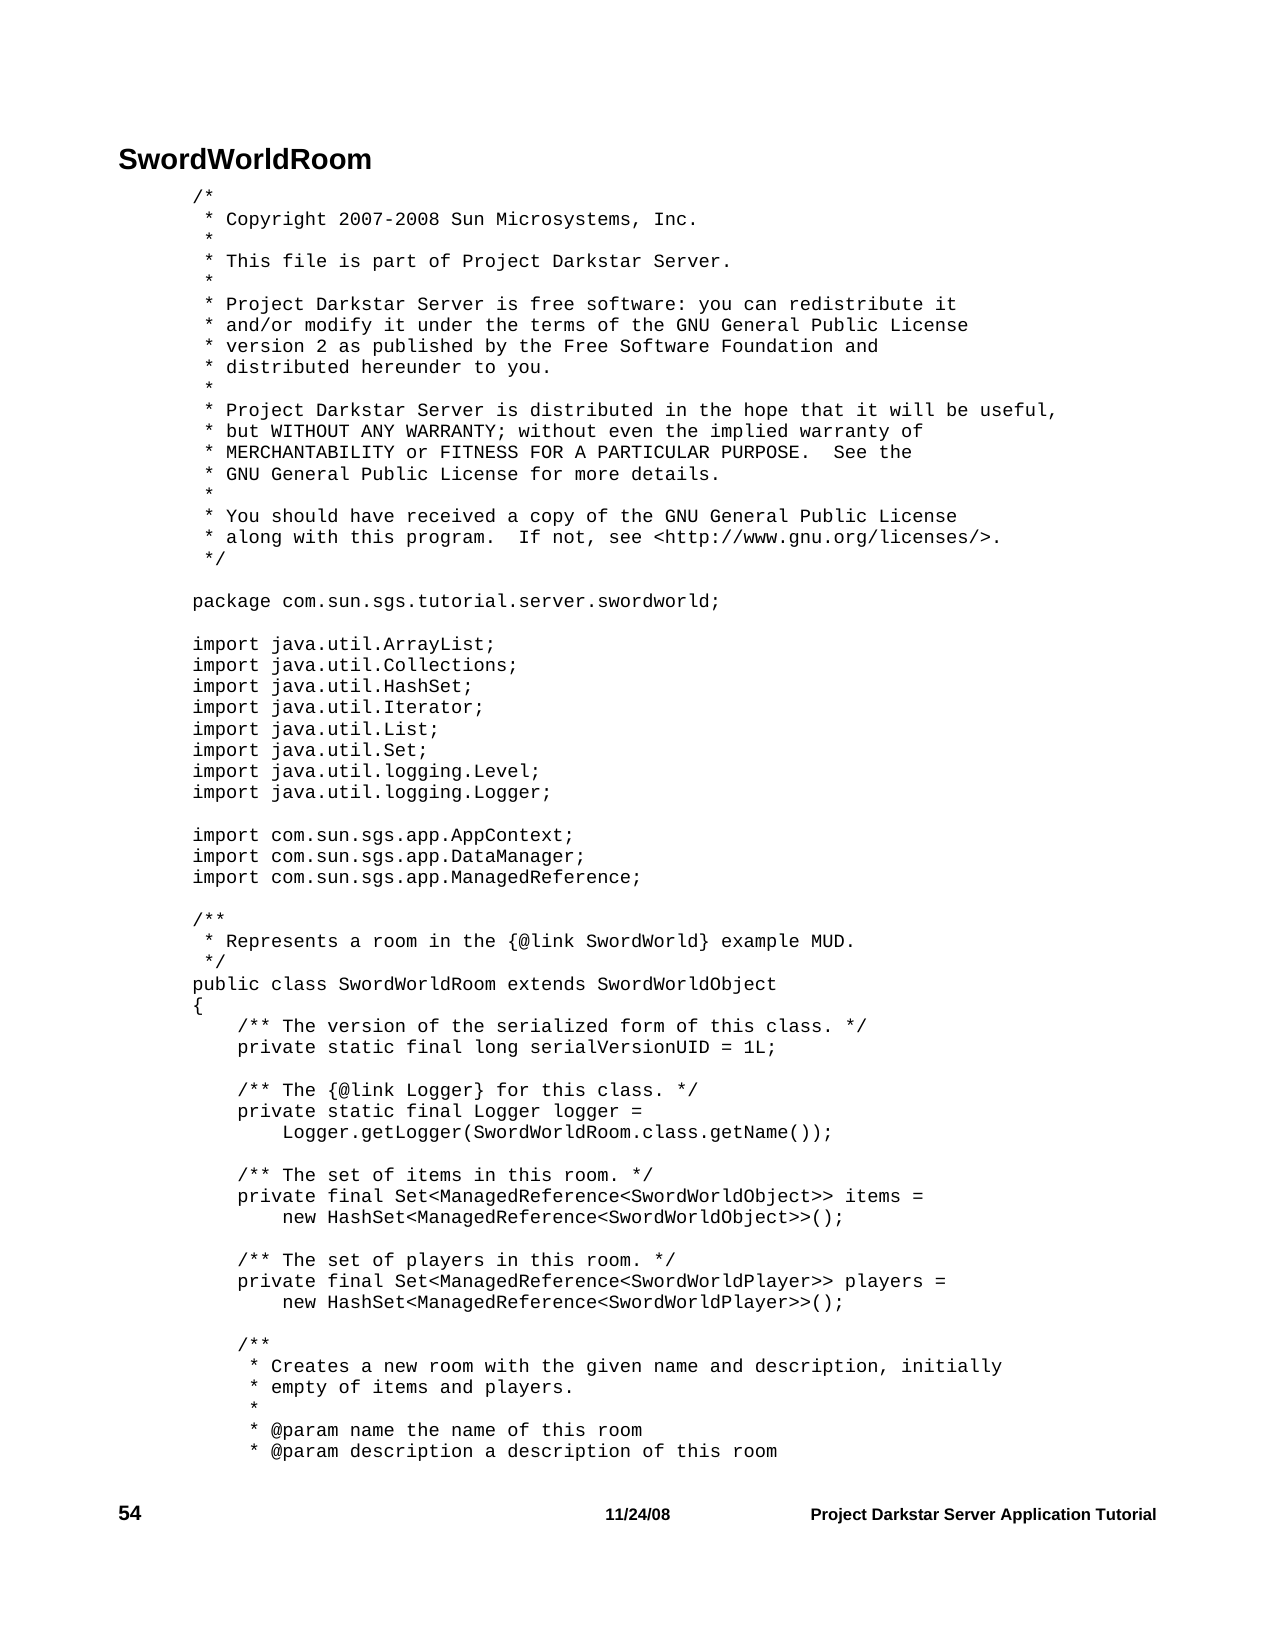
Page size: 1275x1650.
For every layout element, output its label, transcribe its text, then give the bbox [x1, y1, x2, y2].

text * Project Darkstar Server is distributed in the hope that it will be useful, [192, 401, 1098, 422]
text import java.util.HashSet; [192, 677, 1098, 698]
text import java.util.Collections; [192, 656, 1098, 677]
text import java.util.Set; [192, 741, 1098, 762]
text * @param description a description of this room [192, 1442, 1098, 1463]
text * Represents a room in the {@link SwordWorld} example MUD. [192, 932, 1098, 953]
text * along with this program. If not, see <http://www.gnu.org/licenses/>. [192, 528, 1098, 549]
text /** The set of items in this room. */ [192, 1166, 1098, 1187]
subtitle SwordWorldRoom [118, 143, 1157, 176]
text * [192, 231, 1098, 252]
text import com.sun.sgs.app.ManagedReference; [192, 868, 1098, 889]
text import com.sun.sgs.app.DataManager; [192, 847, 1098, 868]
text */ [192, 953, 1098, 974]
text Logger.getLogger(SwordWorldRoom.class.getName()); [192, 1123, 1098, 1144]
text * [192, 486, 1098, 507]
text */ [192, 549, 1098, 571]
text import java.util.Iterator; [192, 698, 1098, 719]
text private static final long serialVersionUID = 1L; [192, 1038, 1098, 1059]
text private static final Logger logger = [192, 1102, 1098, 1123]
text /** The set of players in this room. */ [192, 1251, 1098, 1272]
text * empty of items and players. [192, 1378, 1098, 1399]
text private final Set<ManagedReference<SwordWorldObject>> items = [192, 1187, 1098, 1208]
text * Copyright 2007-2008 Sun Microsystems, Inc. [192, 209, 1098, 231]
text * distributed hereunder to you. [192, 358, 1098, 379]
text import com.sun.sgs.app.AppContext; [192, 826, 1098, 847]
text import java.util.logging.Logger; [192, 783, 1098, 804]
text * version 2 as published by the Free Software Foundation and [192, 337, 1098, 358]
text * This file is part of Project Darkstar Server. [192, 252, 1098, 273]
text import java.util.ArrayList; [192, 634, 1098, 656]
text * GNU General Public License for more details. [192, 464, 1098, 486]
text /** The version of the serialized form of this class. */ [192, 1017, 1098, 1038]
text private final Set<ManagedReference<SwordWorldPlayer>> players = [192, 1272, 1098, 1293]
text new HashSet<ManagedReference<SwordWorldPlayer>>(); [192, 1293, 1098, 1314]
text * Project Darkstar Server is free software: you can redistribute it [192, 294, 1098, 316]
text * [192, 379, 1098, 401]
text /* [192, 188, 1098, 209]
text /** [192, 911, 1098, 932]
text * [192, 1399, 1098, 1421]
text { [192, 996, 1098, 1017]
text import java.util.logging.Level; [192, 762, 1098, 783]
text public class SwordWorldRoom extends SwordWorldObject [192, 974, 1098, 996]
text * but WITHOUT ANY WARRANTY; without even the implied warranty of [192, 422, 1098, 443]
text new HashSet<ManagedReference<SwordWorldObject>>(); [192, 1208, 1098, 1229]
text package com.sun.sgs.tutorial.server.swordworld; [192, 592, 1098, 613]
text * and/or modify it under the terms of the GNU General Public License [192, 316, 1098, 337]
text import java.util.List; [192, 719, 1098, 741]
text * Creates a new room with the given name and description, initially [192, 1357, 1098, 1378]
text * MERCHANTABILITY or FITNESS FOR A PARTICULAR PURPOSE. See the [192, 443, 1098, 464]
text * @param name the name of this room [192, 1421, 1098, 1442]
text * You should have received a copy of the GNU General Public License [192, 507, 1098, 528]
text /** [192, 1336, 1098, 1357]
text * [192, 273, 1098, 294]
text /** The {@link Logger} for this class. */ [192, 1081, 1098, 1102]
